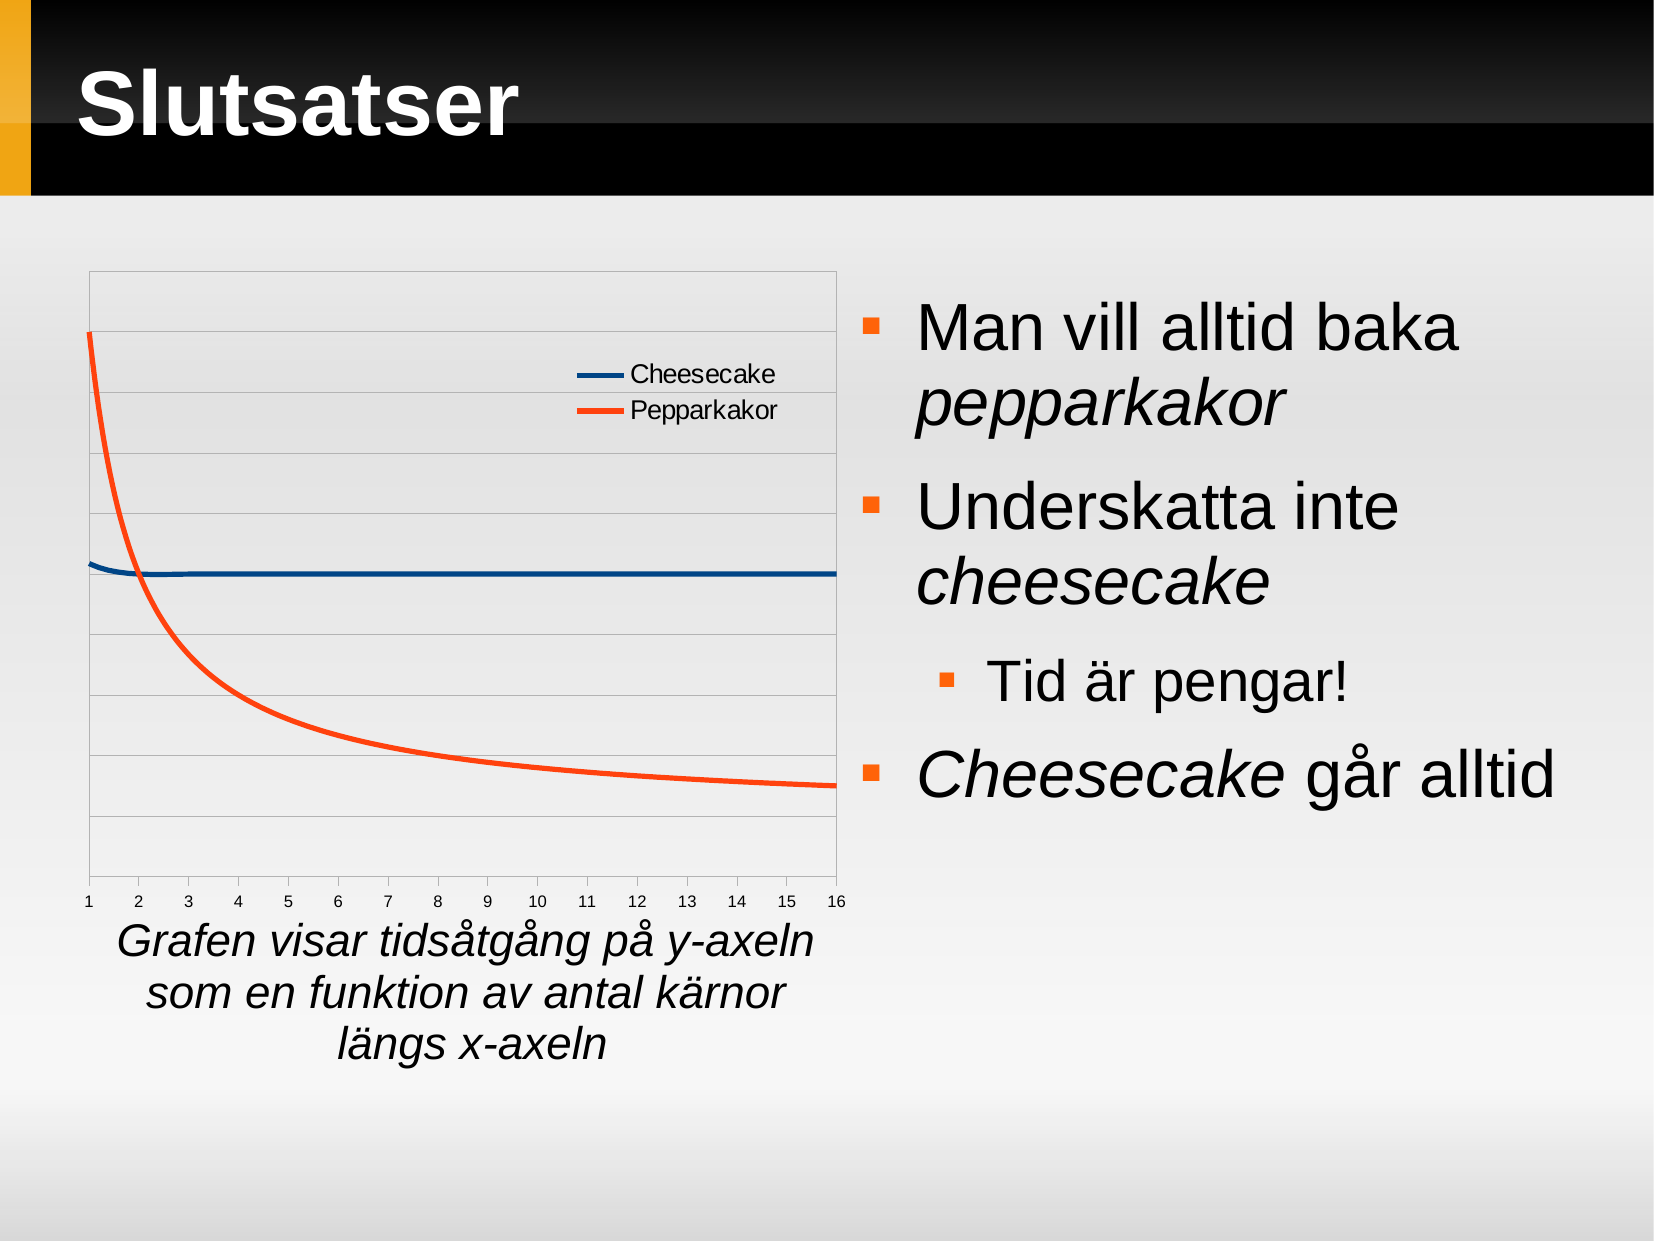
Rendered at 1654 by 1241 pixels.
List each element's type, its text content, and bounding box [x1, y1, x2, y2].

picture [0, 0, 1654, 1241]
list Grafen visar tidsåtgång på y-axeln som en funktion av antal kärnor längs x-axeln [88, 915, 857, 1182]
title Slutsatser [76, 0, 1565, 208]
list Man vill alltid baka pepparkakor Underskatta inte cheesecake Tid är pengar! Cheesecake går alltid [845, 290, 1572, 1094]
chart [74, 267, 853, 920]
